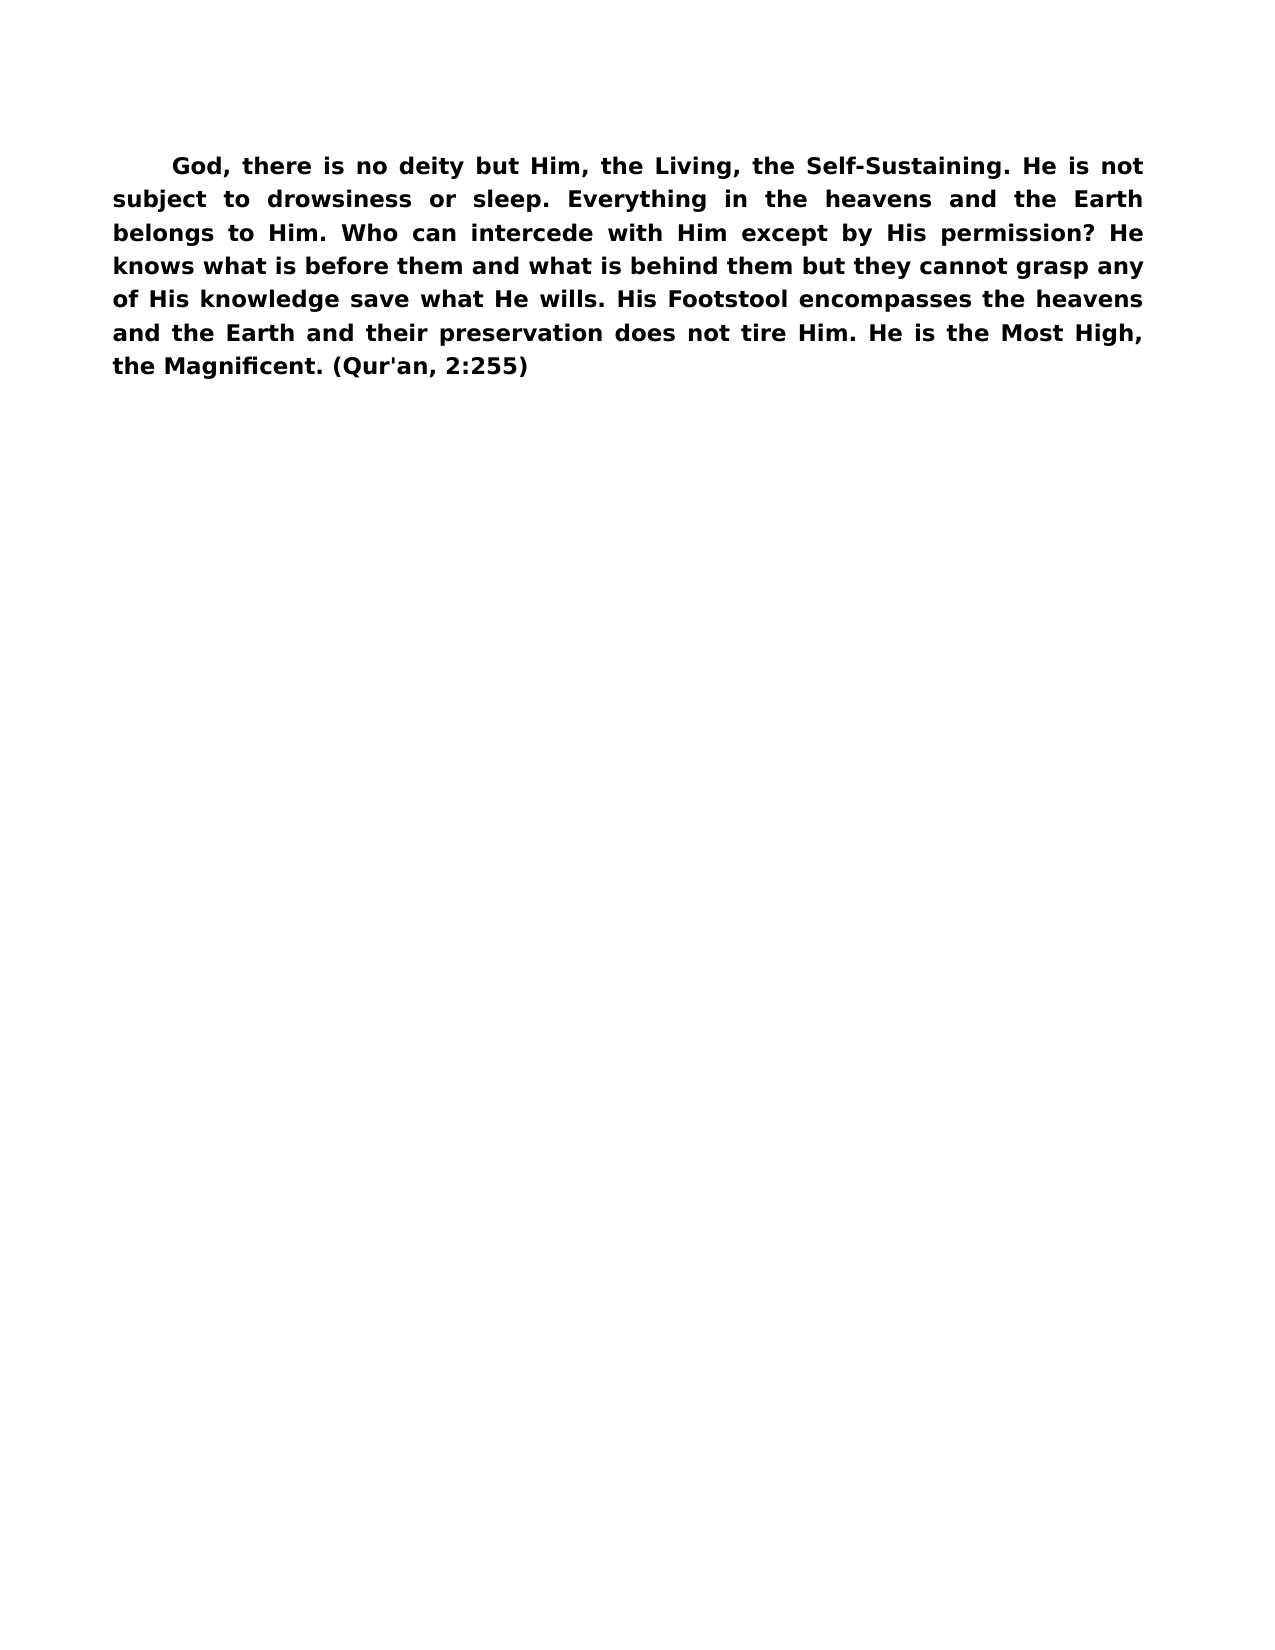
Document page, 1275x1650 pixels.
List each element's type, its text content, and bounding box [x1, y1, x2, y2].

text God, there is no deity but Him, the Living, the Self-Sustaining. He is not subject to drowsiness or sleep. Everything in the heavens and the Earth belongs to Him. Who can intercede with Him except by His permission? He knows what is before them and what is behind them but they cannot grasp any of His knowledge save what He wills. His Footstool encompasses the heavens and the Earth and their preservation does not tire Him. He is the Most High, the Magnificent. (Qur'an, 2:255) [112, 148, 1145, 381]
